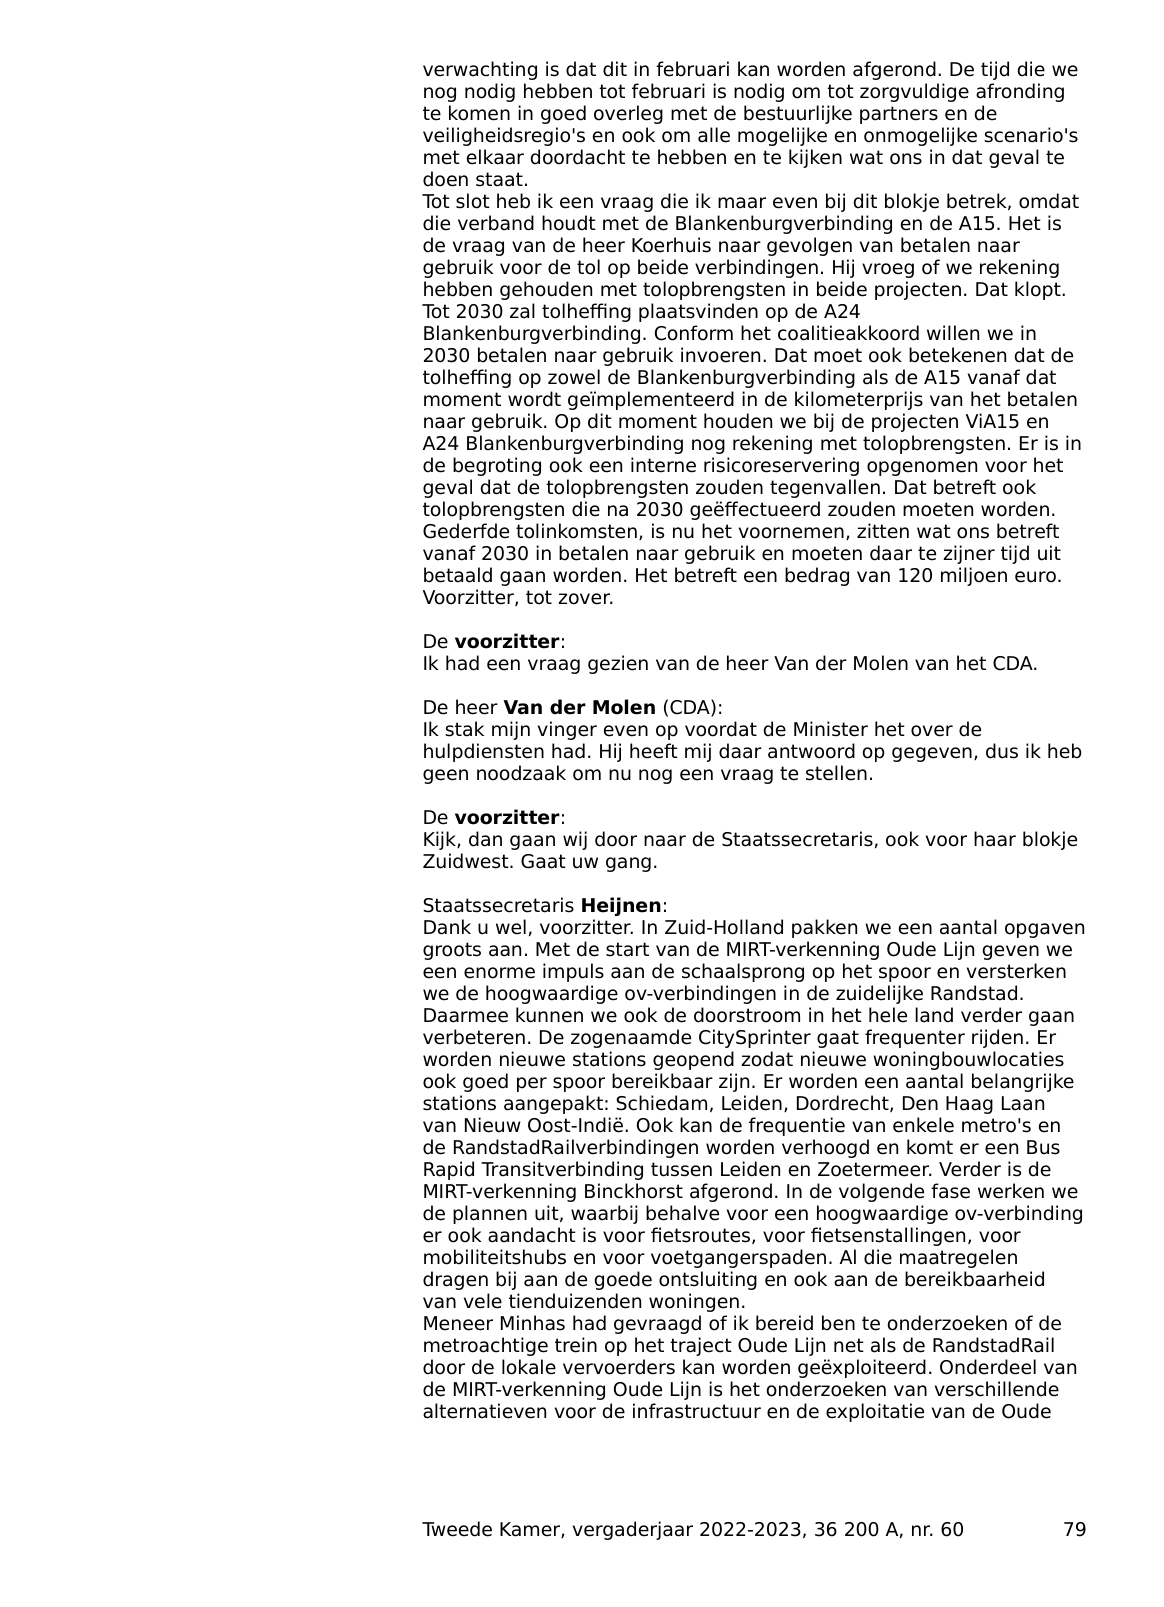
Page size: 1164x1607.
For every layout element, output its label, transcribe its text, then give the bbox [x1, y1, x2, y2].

text Kijk, dan gaan wij door naar de Staatssecretaris, ook voor haar blokje Zuidwest. Gaat uw gang. [422, 829, 1087, 873]
text De heer Van der Molen (CDA): [422, 697, 1087, 719]
text De voorzitter: [422, 807, 1087, 829]
text Staatssecretaris Heijnen: [422, 895, 1087, 917]
text De voorzitter: [422, 631, 1087, 653]
text Ik stak mijn vinger even op voordat de Minister het over de hulpdiensten had. Hij heeft mij daar antwoord op gegeven, dus ik heb geen noodzaak om nu nog een vraag te stellen. [422, 719, 1087, 785]
text Tot slot heb ik een vraag die ik maar even bij dit blokje betrek, omdat die verband houdt met de Blankenburgverbinding en de A15. Het is de vraag van de heer Koerhuis naar gevolgen van betalen naar gebruik voor de tol op beide verbindingen. Hij vroeg of we rekening hebben gehouden met tolopbrengsten in beide projecten. Dat klopt. Tot 2030 zal tolheffing plaatsvinden op de A24 Blankenburgverbinding. Conform het coalitieakkoord willen we in 2030 betalen naar gebruik invoeren. Dat moet ook betekenen dat de tolheffing op zowel de Blankenburgverbinding als de A15 vanaf dat moment wordt geïmplementeerd in de kilometerprijs van het betalen naar gebruik. Op dit moment houden we bij de projecten ViA15 en A24 Blankenburgverbinding nog rekening met tolopbrengsten. Er is in de begroting ook een interne risicoreservering opgenomen voor het geval dat de tolopbrengsten zouden tegenvallen. Dat betreft ook tolopbrengsten die na 2030 geëffectueerd zouden moeten worden. Gederfde tolinkomsten, is nu het voornemen, zitten wat ons betreft vanaf 2030 in betalen naar gebruik en moeten daar te zijner tijd uit betaald gaan worden. Het betreft een bedrag van 120 miljoen euro. [422, 191, 1087, 587]
text Dank u wel, voorzitter. In Zuid-Holland pakken we een aantal opgaven groots aan. Met de start van de MIRT-verkenning Oude Lijn geven we een enorme impuls aan de schaalsprong op het spoor en versterken we de hoogwaardige ov-verbindingen in de zuidelijke Randstad. Daarmee kunnen we ook de doorstroom in het hele land verder gaan verbeteren. De zogenaamde CitySprinter gaat frequenter rijden. Er worden nieuwe stations geopend zodat nieuwe woningbouwlocaties ook goed per spoor bereikbaar zijn. Er worden een aantal belangrijke stations aangepakt: Schiedam, Leiden, Dordrecht, Den Haag Laan van Nieuw Oost-Indië. Ook kan de frequentie van enkele metro's en de RandstadRailverbindingen worden verhoogd en komt er een Bus Rapid Transitverbinding tussen Leiden en Zoetermeer. Verder is de MIRT-verkenning Binckhorst afgerond. In de volgende fase werken we de plannen uit, waarbij behalve voor een hoogwaardige ov-verbinding er ook aandacht is voor fietsroutes, voor fietsenstallingen, voor mobiliteitshubs en voor voetgangerspaden. Al die maatregelen dragen bij aan de goede ontsluiting en ook aan de bereikbaarheid van vele tienduizenden woningen. [422, 917, 1087, 1313]
text Meneer Minhas had gevraagd of ik bereid ben te onderzoeken of de metroachtige trein op het traject Oude Lijn net als de RandstadRail door de lokale vervoerders kan worden geëxploiteerd. Onderdeel van de MIRT-verkenning Oude Lijn is het onderzoeken van verschillende alternatieven voor de infrastructuur en de exploitatie van de Oude [422, 1313, 1087, 1423]
text verwachting is dat dit in februari kan worden afgerond. De tijd die we nog nodig hebben tot februari is nodig om tot zorgvuldige afronding te komen in goed overleg met de bestuurlijke partners en de veiligheidsregio's en ook om alle mogelijke en onmogelijke scenario's met elkaar doordacht te hebben en te kijken wat ons in dat geval te doen staat. [422, 59, 1087, 191]
text Voorzitter, tot zover. [422, 587, 1087, 608]
text Ik had een vraag gezien van de heer Van der Molen van het CDA. [422, 653, 1087, 675]
